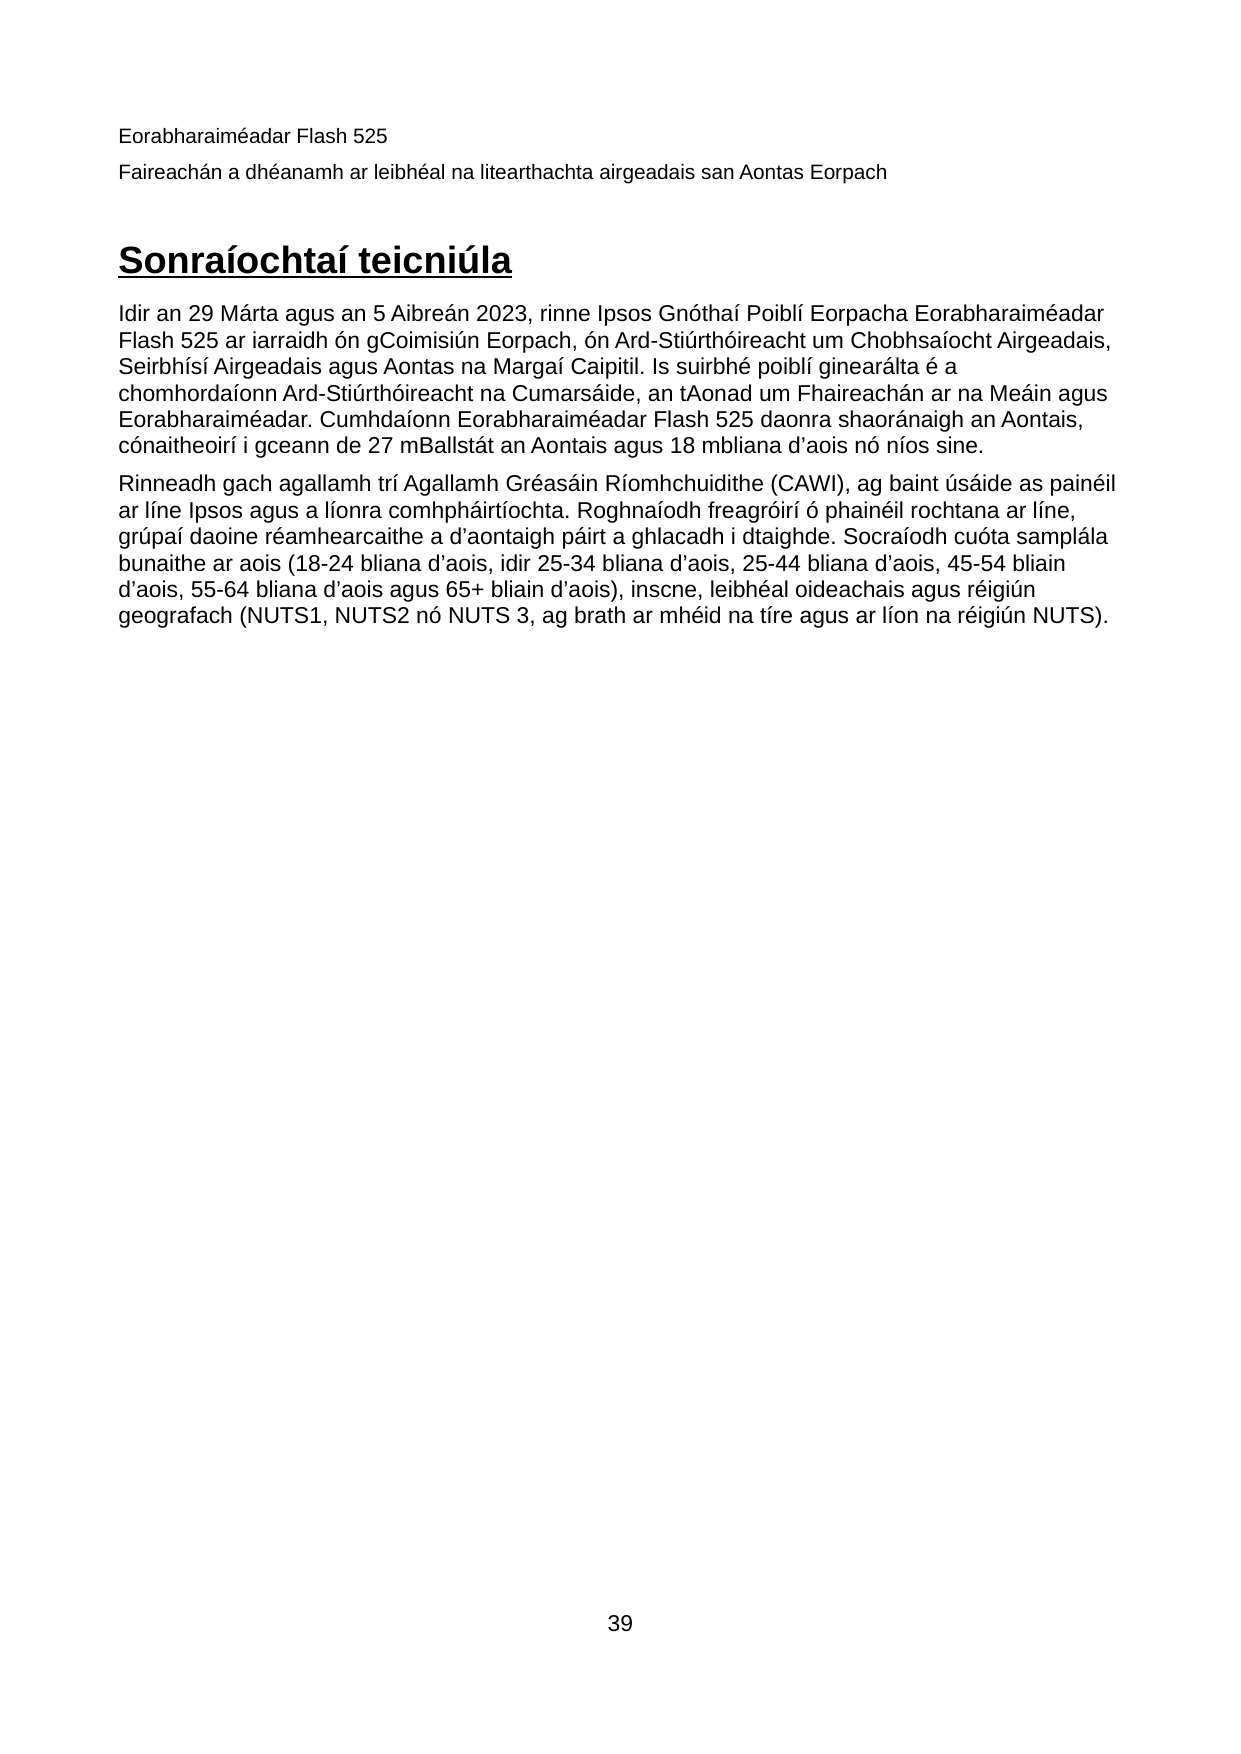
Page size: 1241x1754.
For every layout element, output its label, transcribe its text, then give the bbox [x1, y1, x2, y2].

text Idir an 29 Márta agus an 5 Aibreán 2023, rinne Ipsos Gnóthaí Poiblí Eorpacha Eorabharaiméadar Flash 525 ar iarraidh ón gCoimisiún Eorpach, ón Ard-Stiúrthóireacht um Chobhsaíocht Airgeadais, Seirbhísí Airgeadais agus Aontas na Margaí Caipitil. Is suirbhé poiblí ginearálta é a chomhordaíonn Ard-Stiúrthóireacht na Cumarsáide, an tAonad um Fhaireachán ar na Meáin agus Eorabharaiméadar. Cumhdaíonn Eorabharaiméadar Flash 525 daonra shaoránaigh an Aontais, cónaitheoirí i gceann de 27 mBallstát an Aontais agus 18 mbliana d’aois nó níos sine. [118, 300, 1122, 458]
text Rinneadh gach agallamh trí Agallamh Gréasáin Ríomhchuidithe (CAWI), ag baint úsáide as painéil ar líne Ipsos agus a líonra comhpháirtíochta. Roghnaíodh freagróirí ó phainéil rochtana ar líne, grúpaí daoine réamhearcaithe a d’aontaigh páirt a ghlacadh i dtaighde. Socraíodh cuóta samplála bunaithe ar aois (18-24 bliana d’aois, idir 25-34 bliana d’aois, 25-44 bliana d’aois, 45-54 bliain d’aois, 55-64 bliana d’aois agus 65+ bliain d’aois), inscne, leibhéal oideachais agus réigiún geografach (NUTS1, NUTS2 nó NUTS 3, ag brath ar mhéid na tíre agus ar líon na réigiún NUTS). [118, 470, 1122, 628]
subtitle Sonraíochtaí teicniúla [118, 238, 1122, 282]
